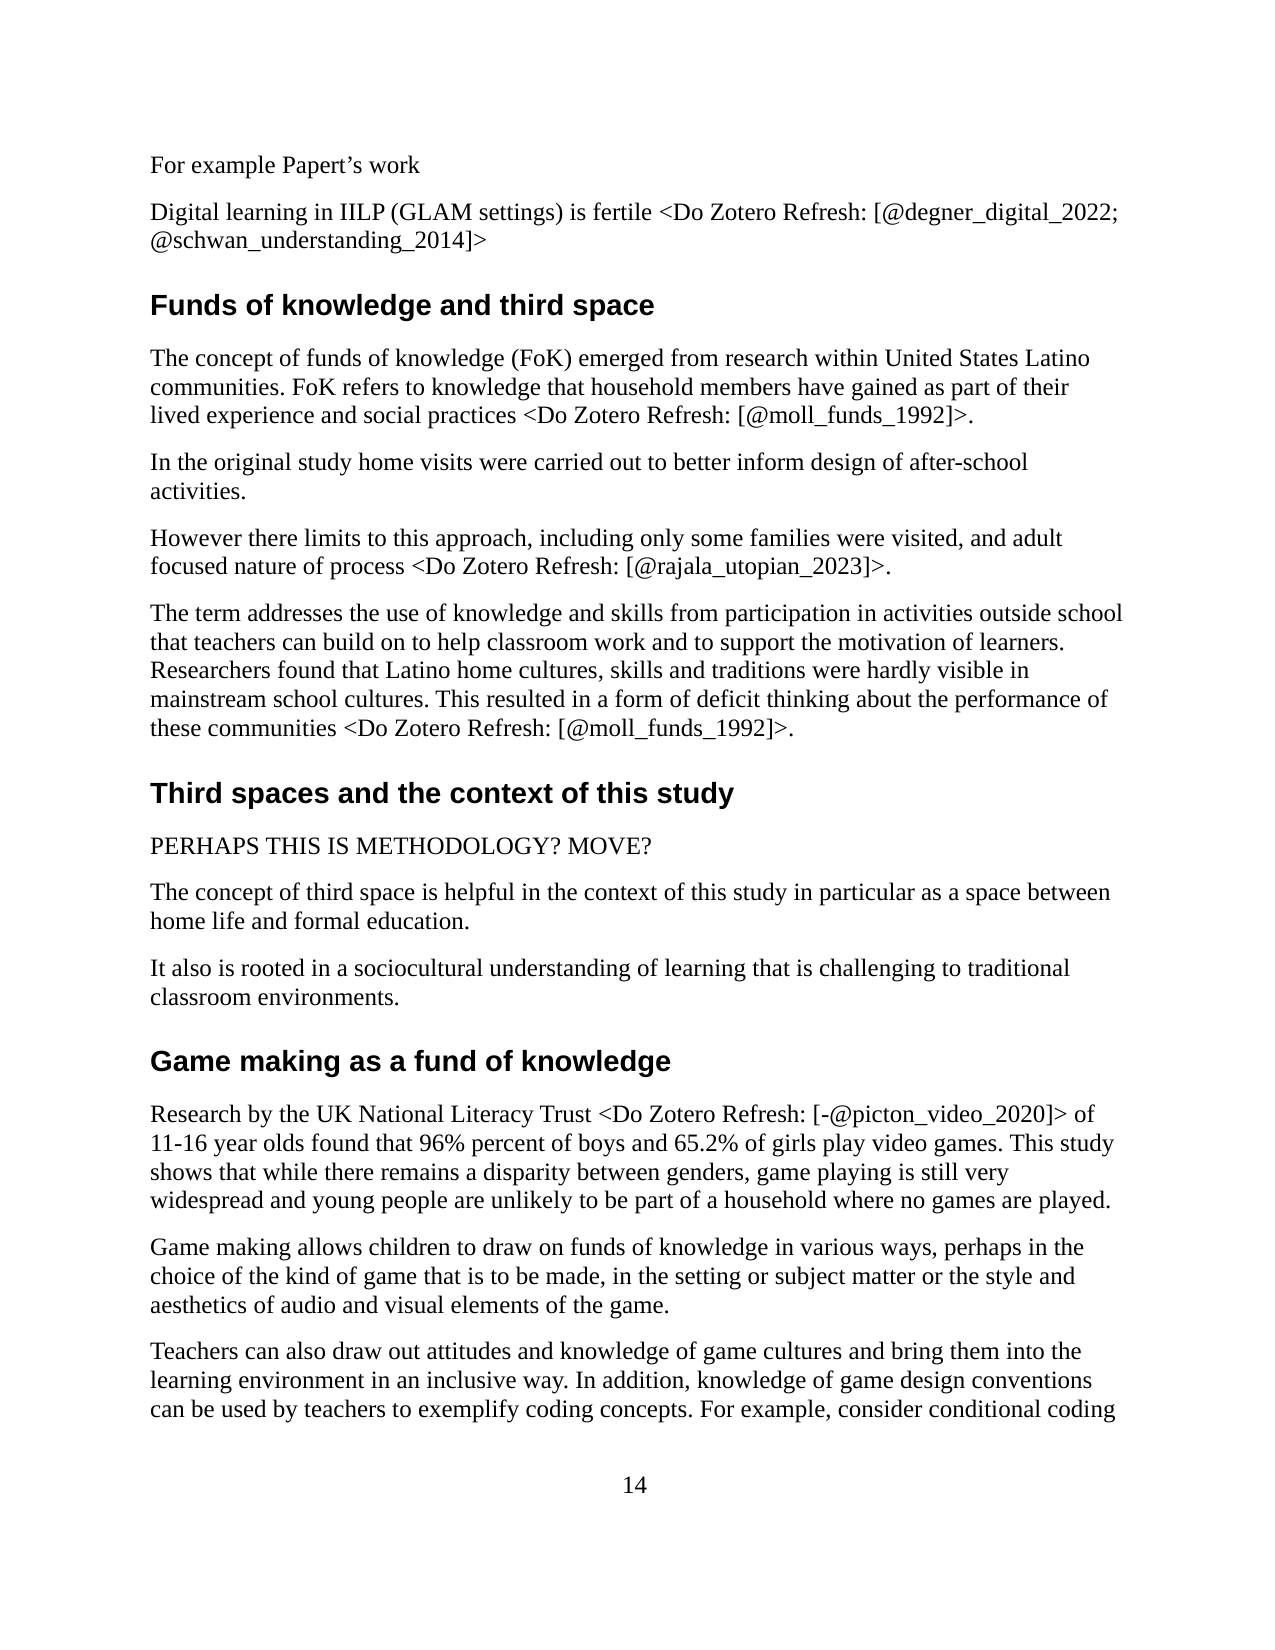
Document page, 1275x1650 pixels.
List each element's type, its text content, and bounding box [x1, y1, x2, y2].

text The concept of third space is helpful in the context of this study in particular as a space between home life and formal education. [150, 877, 1125, 935]
text Game making allows children to draw on funds of knowledge in various ways, perhaps in the choice of the kind of game that is to be made, in the setting or subject matter or the style and aesthetics of audio and visual elements of the game. [150, 1232, 1125, 1318]
text However there limits to this approach, including only some families were visited, and adult focused nature of process <Do Zotero Refresh: [@rajala_utopian_2023]>. [150, 523, 1125, 580]
text For example Papert’s work [150, 150, 1125, 179]
text In the original study home visits were carried out to better inform design of after-school activities. [150, 447, 1125, 505]
text Research by the UK National Literacy Trust <Do Zotero Refresh: [-@picton_video_2020]> of 11-16 year olds found that 96% percent of boys and 65.2% of girls play video games. This study shows that while there remains a disparity between genders, game playing is still very widespread and young people are unlikely to be part of a household where no games are played. [150, 1099, 1125, 1214]
text The concept of funds of knowledge (FoK) emerged from research within United States Latino communities. FoK refers to knowledge that household members have gained as part of their lived experience and social practices <Do Zotero Refresh: [@moll_funds_1992]>. [150, 343, 1125, 429]
text Teachers can also draw out attitudes and knowledge of game cultures and bring them into the learning environment in an inclusive way. In addition, knowledge of game design conventions can be used by teachers to exemplify coding concepts. For example, consider conditional coding [150, 1336, 1125, 1423]
text PERHAPS THIS IS METHODOLOGY? MOVE? [150, 831, 1125, 859]
text Digital learning in IILP (GLAM settings) is fertile <Do Zotero Refresh: [@degner_digital_2022; @schwan_understanding_2014]> [150, 197, 1125, 254]
subtitle Third spaces and the context of this study [150, 776, 1125, 809]
text It also is rooted in a sociocultural understanding of learning that is challenging to traditional classroom environments. [150, 953, 1125, 1010]
text The term addresses the use of knowledge and skills from participation in activities outside school that teachers can build on to help classroom work and to support the motivation of learners. Researchers found that Latino home cultures, skills and traditions were hardly visible in mainstream school cultures. This resulted in a form of deficit thinking about the performance of these communities <Do Zotero Refresh: [@moll_funds_1992]>. [150, 598, 1125, 742]
subtitle Game making as a fund of knowledge [150, 1044, 1125, 1078]
subtitle Funds of knowledge and third space [150, 288, 1125, 322]
